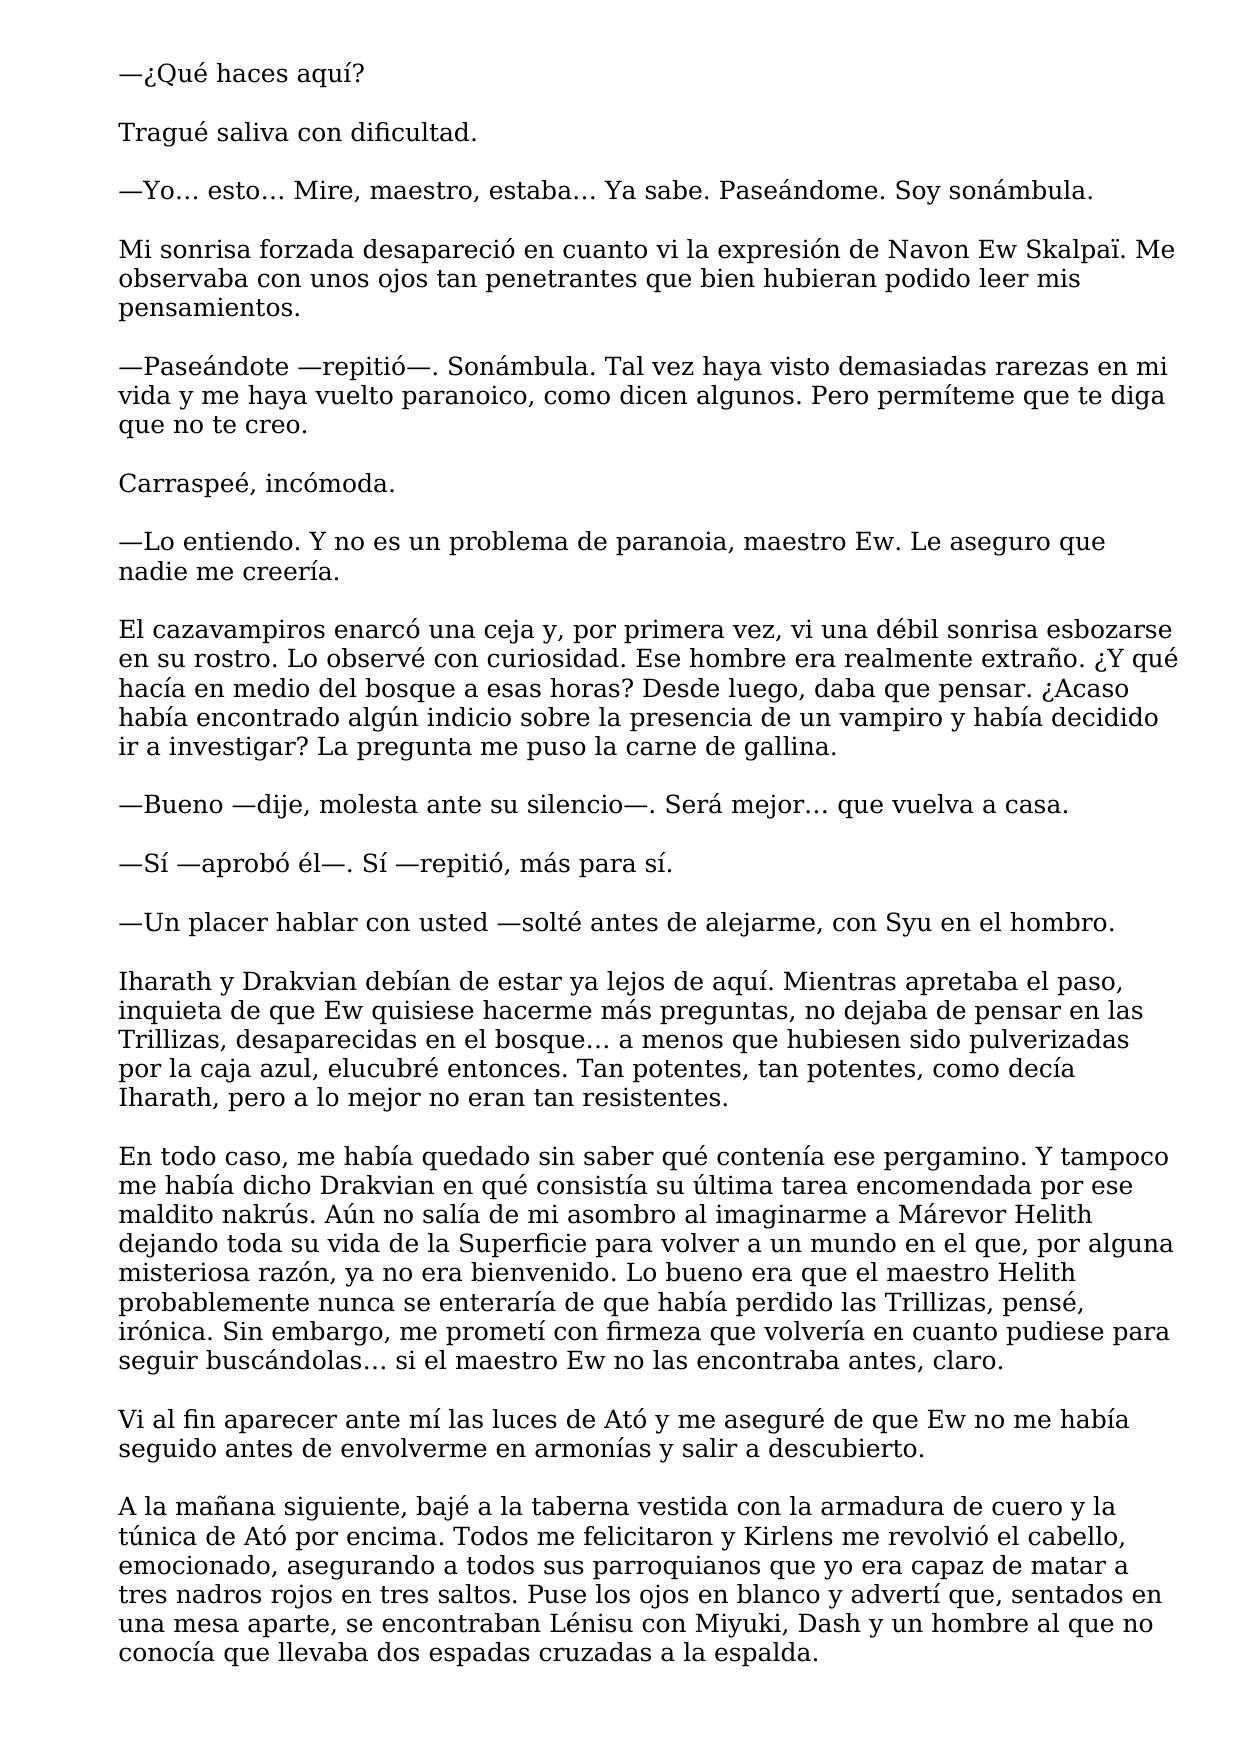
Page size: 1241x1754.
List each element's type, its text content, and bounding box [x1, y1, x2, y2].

text Mi sonrisa forzada desapareció en cuanto vi la expresión de Navon Ew Skalpaï. Me observaba con unos ojos tan penetrantes que bien hubieran podido leer mis pensamientos. [118, 235, 1181, 322]
text —Yo… esto… Mire, maestro, estaba… Ya sabe. Paseándome. Soy sonámbula. [118, 176, 1181, 206]
text En todo caso, me había quedado sin saber qué contenía ese pergamino. Y tampoco me había dicho Drakvian en qué consistía su última tarea encomendada por ese maldito nakrús. Aún no salía de mi asombro al imaginarme a Márevor Helith dejando toda su vida de la Superficie para volver a un mundo en el que, por alguna misteriosa razón, ya no era bienvenido. Lo bueno era que el maestro Helith probablemente nunca se enteraría de que había perdido las Trillizas, pensé, irónica. Sin embargo, me prometí con firmeza que volvería en cuanto pudiese para seguir buscándolas… si el maestro Ew no las encontraba antes, claro. [118, 1142, 1181, 1375]
text Iharath y Drakvian debían de estar ya lejos de aquí. Mientras apretaba el paso, inquieta de que Ew quisiese hacerme más preguntas, no dejaba de pensar en las Trillizas, desaparecidas en el bosque… a menos que hubiesen sido pulverizadas por la caja azul, elucubré entonces. Tan potentes, tan potentes, como decía Iharath, pero a lo mejor no eran tan resistentes. [118, 967, 1181, 1112]
text Tragué saliva con dificultad. [118, 118, 1181, 147]
text Carraspeé, incómoda. [118, 469, 1181, 498]
text —Paseándote —repitió—. Sonámbula. Tal vez haya visto demasiadas rarezas en mi vida y me haya vuelto paranoico, como dicen algunos. Pero permíteme que te diga que no te creo. [118, 352, 1181, 439]
text Vi al fin aparecer ante mí las luces de Ató y me aseguré de que Ew no me había seguido antes de envolverme en armonías y salir a descubierto. [118, 1405, 1181, 1463]
text —Lo entiendo. Y no es un problema de paranoia, maestro Ew. Le aseguro que nadie me creería. [118, 528, 1181, 586]
text A la mañana siguiente, bajé a la taberna vestida con la armadura de cuero y la túnica de Ató por encima. Todos me felicitaron y Kirlens me revolvió el cabello, emocionado, asegurando a todos sus parroquianos que yo era capaz de matar a tres nadros rojos en tres saltos. Puse los ojos en blanco y advertí que, sentados en una mesa aparte, se encontraban Lénisu con Miyuki, Dash y un hombre al que no conocía que llevaba dos espadas cruzadas a la espalda. [118, 1493, 1181, 1668]
text —Sí —aprobó él—. Sí —repitió, más para sí. [118, 849, 1181, 878]
text —Un placer hablar con usted —solté antes de alejarme, con Syu en el hombro. [118, 908, 1181, 937]
text —Bueno —dije, molesta ante su silencio—. Será mejor… que vuelva a casa. [118, 791, 1181, 820]
text —¿Qué haces aquí? [118, 59, 1181, 88]
text El cazavampiros enarcó una ceja y, por primera vez, vi una débil sonrisa esbozarse en su rostro. Lo observé con curiosidad. Ese hombre era realmente extraño. ¿Y qué hacía en medio del bosque a esas horas? Desde luego, daba que pensar. ¿Acaso había encontrado algún indicio sobre la presencia de un vampiro y había decidido ir a investigar? La pregunta me puso la carne de gallina. [118, 615, 1181, 761]
